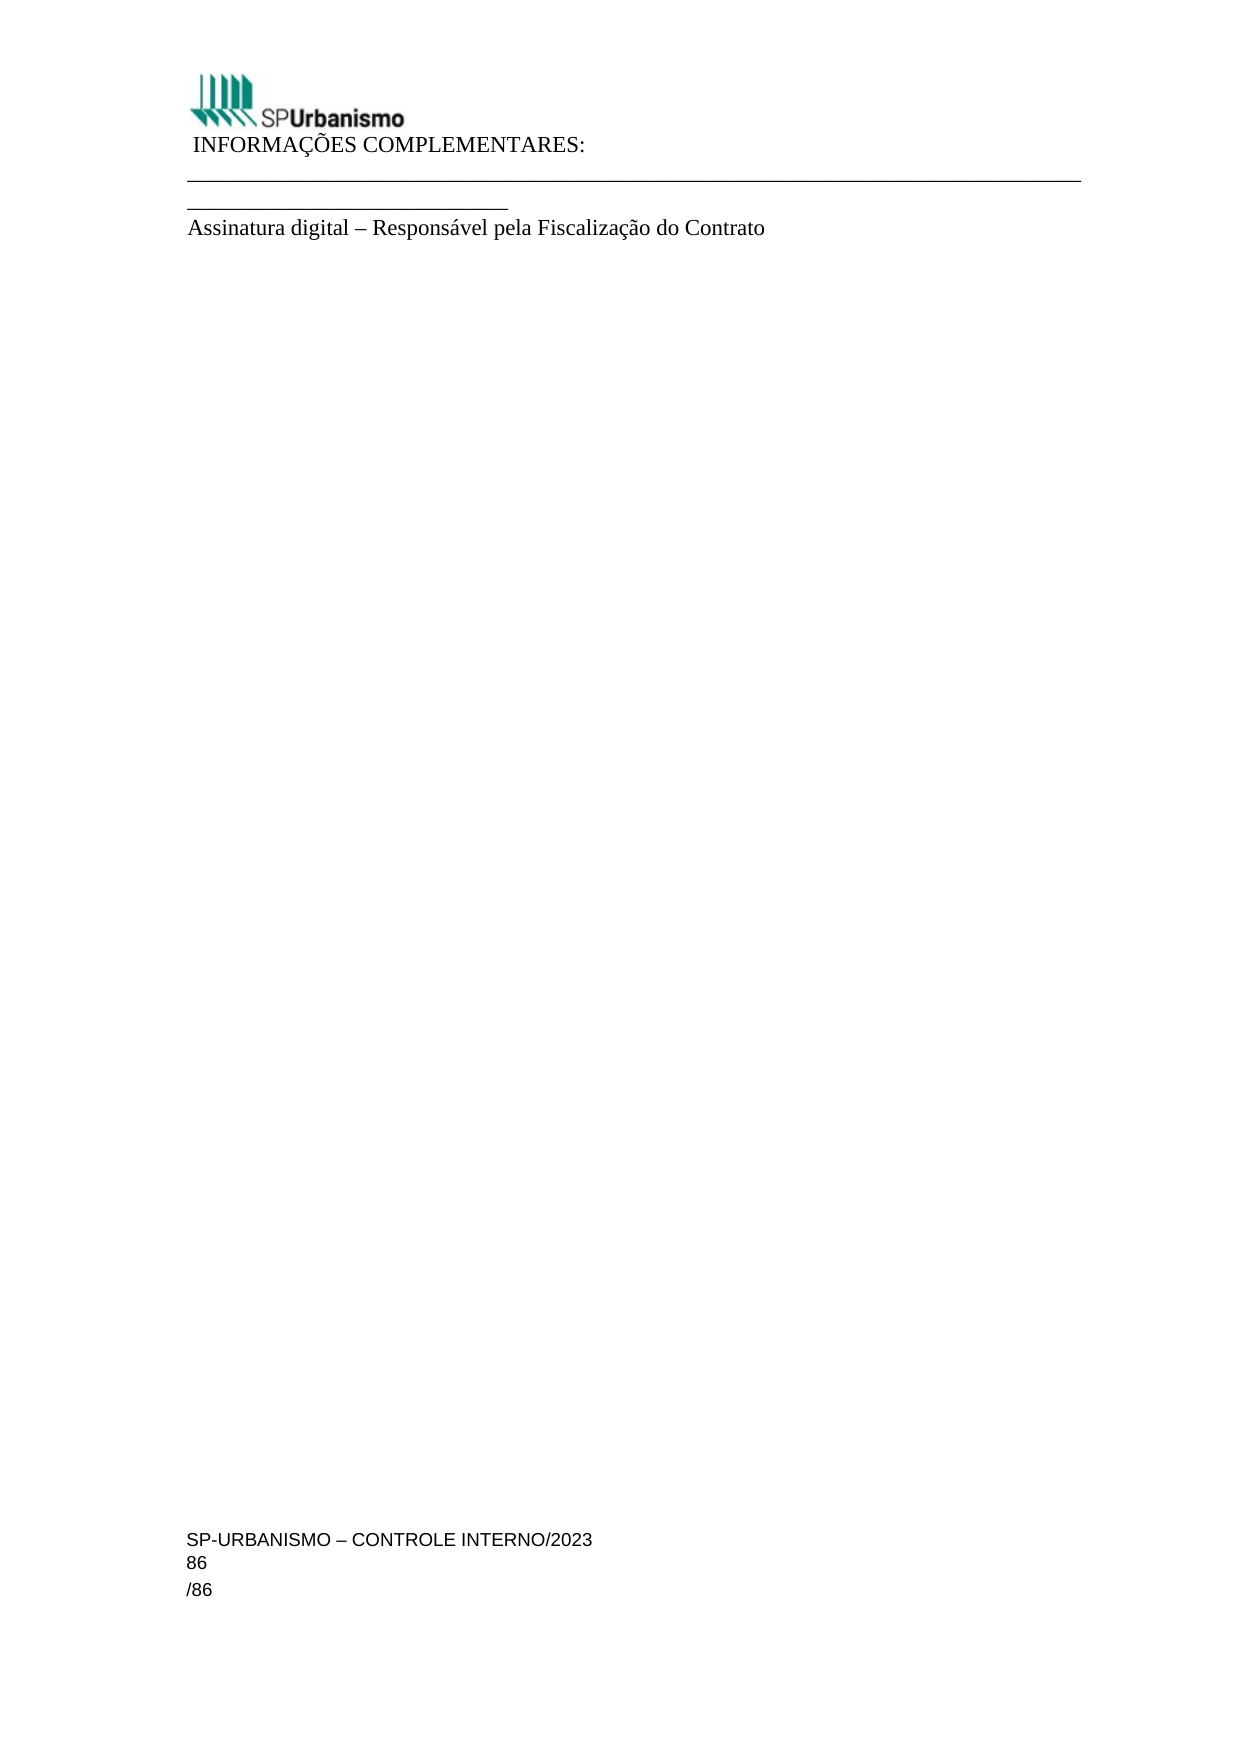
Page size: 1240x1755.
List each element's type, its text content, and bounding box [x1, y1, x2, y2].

text Assinatura digital – Responsável pela Fiscalização do Contrato [187, 213, 1084, 240]
text INFORMAÇÕES COMPLEMENTARES: [187, 131, 1084, 157]
text ____________________________ [187, 186, 1084, 212]
text ______________________________________________________________________________ [187, 158, 1084, 185]
